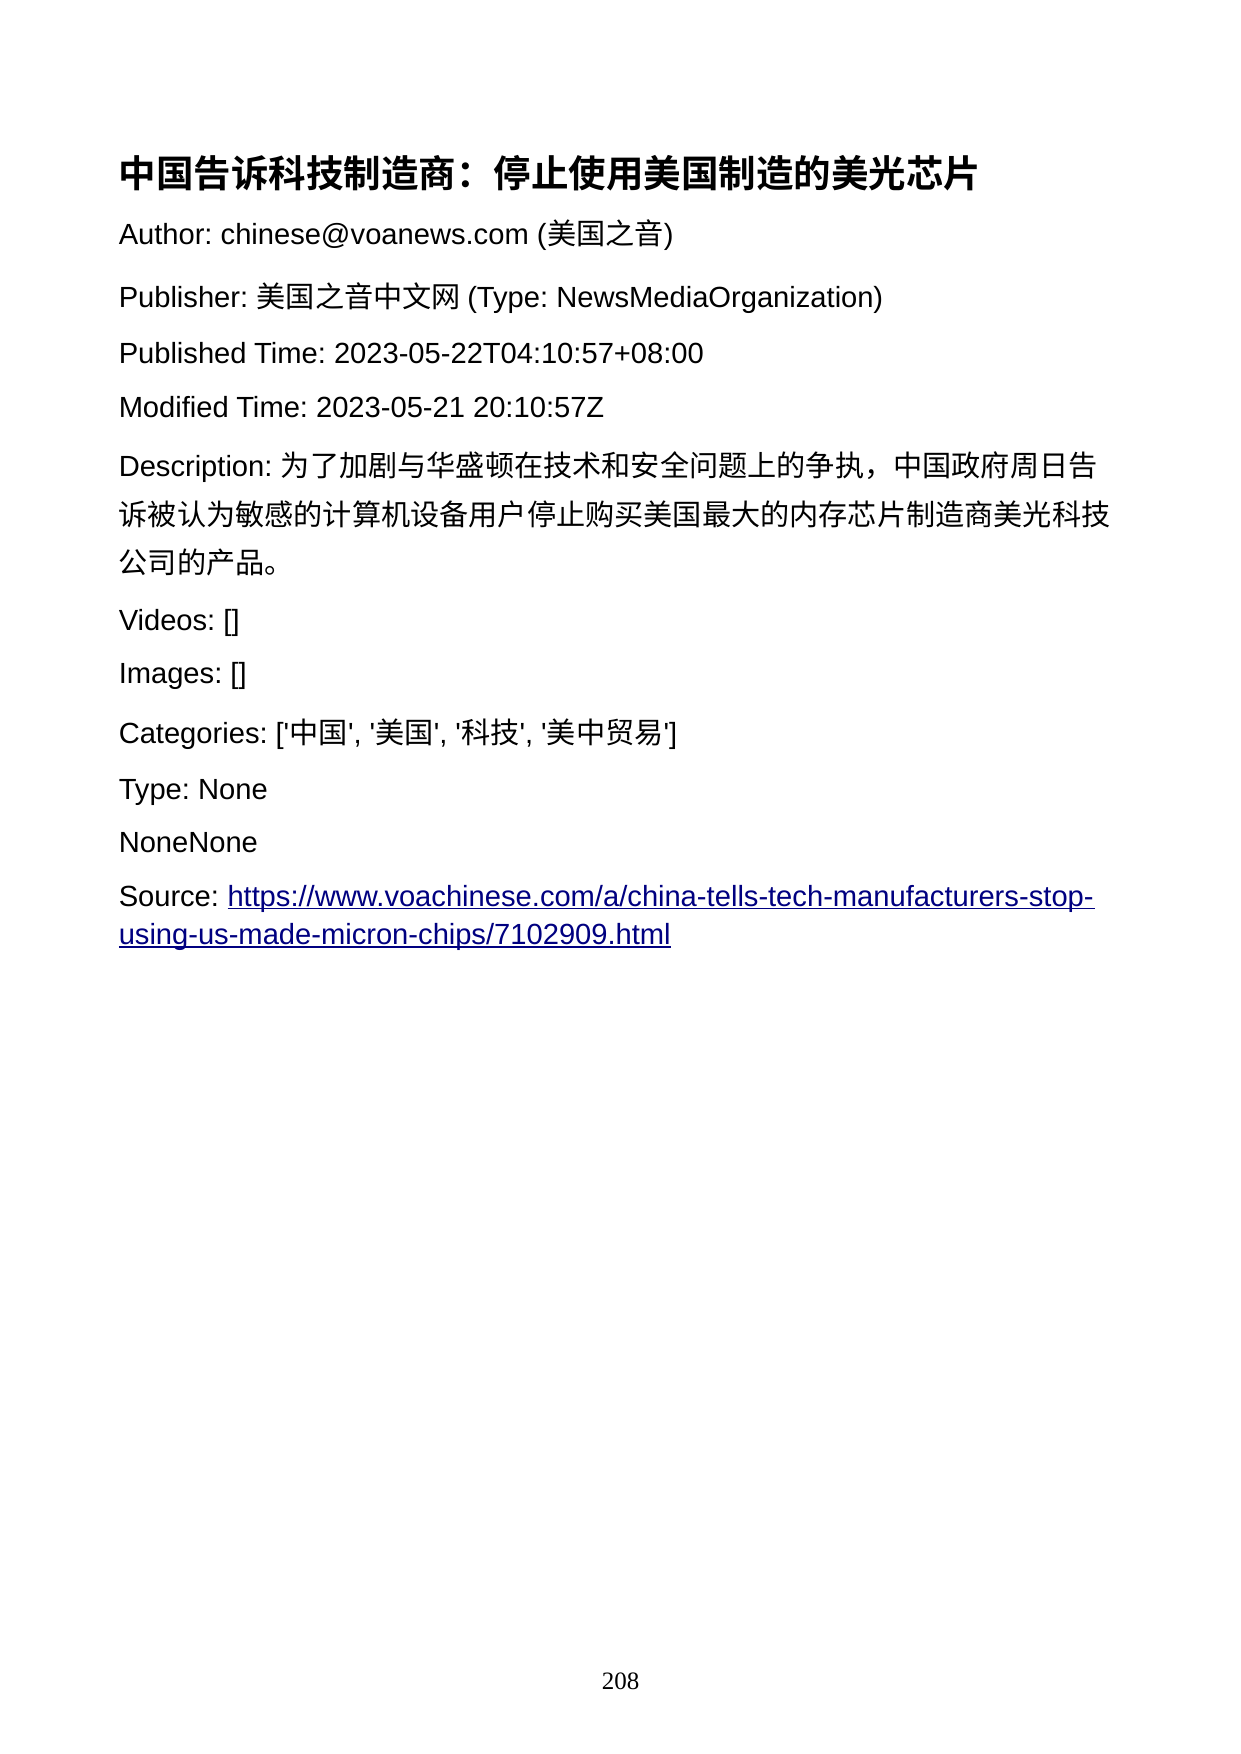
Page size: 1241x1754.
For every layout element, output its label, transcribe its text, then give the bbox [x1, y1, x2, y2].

text Publisher: 美国之音中文网 (Type: NewsMediaOrganization) [118, 273, 1122, 316]
text NoneNone [118, 826, 1122, 859]
text Author: chinese@voanews.com (美国之音) [118, 210, 1122, 253]
text Description: 为了加剧与华盛顿在技术和安全问题上的争执，中国政府周日告诉被认为敏感的计算机设备用户停止购买美国最大的内存芯片制造商美光科技公司的产品。 [118, 443, 1122, 582]
text Images: [] [118, 656, 1122, 690]
text Videos: [] [118, 603, 1122, 637]
text Source: https://www.voachinese.com/a/china-tells-tech-manufacturers-stop-using-us-made-micron-chips/7102909.html [118, 879, 1122, 951]
text Modified Time: 2023-05-21 20:10:57Z [118, 390, 1122, 423]
subtitle 中国告诉科技制造商：停止使用美国制造的美光芯片 [118, 143, 1122, 198]
text Categories: ['中国', '美国', '科技', '美中贸易'] [118, 709, 1122, 752]
text Type: None [118, 772, 1122, 806]
text Published Time: 2023-05-22T04:10:57+08:00 [118, 337, 1122, 370]
